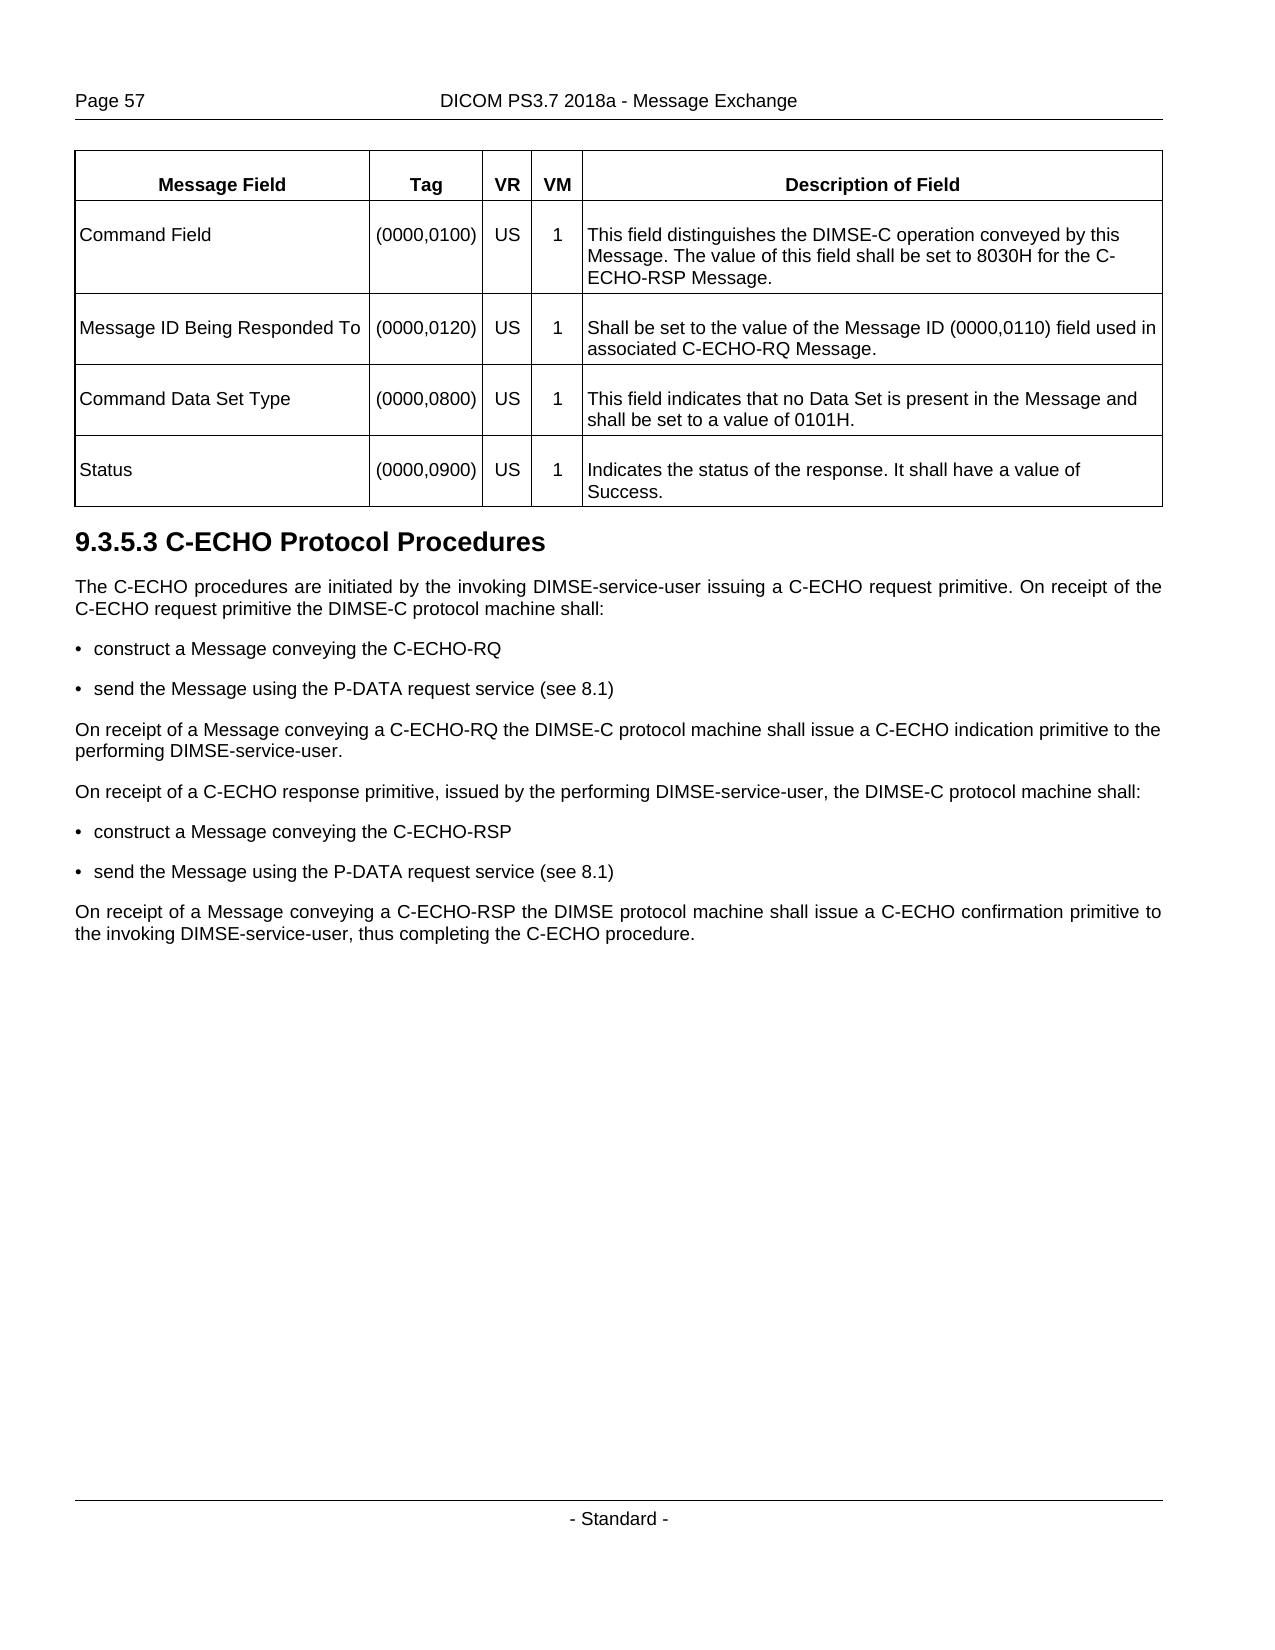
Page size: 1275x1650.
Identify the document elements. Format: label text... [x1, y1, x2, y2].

table_cell US [483, 436, 531, 506]
text On receipt of a Message conveying a C-ECHO-RSP the DIMSE protocol machine shall issue a C-ECHO confirmation primitive to the invoking DIMSE-service-user, thus completing the C-ECHO procedure. [75, 901, 1162, 944]
list send the Message using the P-DATA request service (see 8.1) [75, 678, 1162, 700]
table_cell (0000,0900) [370, 436, 482, 506]
table_cell 1 [532, 201, 582, 292]
list construct a Message conveying the C-ECHO-RSP [75, 821, 1162, 842]
text 9.3.5.3 C-ECHO Protocol Procedures [75, 526, 1162, 557]
table_header Tag [370, 151, 482, 200]
table_cell Shall be set to the value of the Message ID (0000,0110) field used in associated C-ECHO-RQ Message. [583, 294, 1162, 364]
table_cell 1 [532, 436, 582, 506]
table_header Message Field [76, 151, 369, 200]
table_header VM [532, 151, 582, 200]
text The C-ECHO procedures are initiated by the invoking DIMSE-service-user issuing a C-ECHO request primitive. On receipt of the C-ECHO request primitive the DIMSE-C protocol machine shall: [75, 576, 1162, 619]
table_cell US [483, 365, 531, 435]
table_cell Command Field [76, 201, 369, 292]
table_header Description of Field [583, 151, 1162, 200]
table_cell (0000,0120) [370, 294, 482, 364]
text On receipt of a C-ECHO response primitive, issued by the performing DIMSE-service-user, the DIMSE-C protocol machine shall: [75, 780, 1162, 802]
table_cell Message ID Being Responded To [76, 294, 369, 364]
table_cell Command Data Set Type [76, 365, 369, 435]
table_cell US [483, 201, 531, 292]
text On receipt of a Message conveying a C-ECHO-RQ the DIMSE-C protocol machine shall issue a C-ECHO indication primitive to the performing DIMSE-service-user. [75, 718, 1162, 762]
table_cell Status [76, 436, 369, 506]
list send the Message using the P-DATA request service (see 8.1) [75, 861, 1162, 883]
table_cell 1 [532, 365, 582, 435]
table_cell This field indicates that no Data Set is present in the Message and shall be set to a value of 0101H. [583, 365, 1162, 435]
list construct a Message conveying the C-ECHO-RQ [75, 638, 1162, 659]
table_cell (0000,0100) [370, 201, 482, 292]
table_cell US [483, 294, 531, 364]
table_cell (0000,0800) [370, 365, 482, 435]
table_header VR [483, 151, 531, 200]
table_cell This field distinguishes the DIMSE-C operation conveyed by this Message. The value of this field shall be set to 8030H for the C-ECHO-RSP Message. [583, 201, 1162, 292]
table_cell Indicates the status of the response. It shall have a value of Success. [583, 436, 1162, 506]
table_cell 1 [532, 294, 582, 364]
